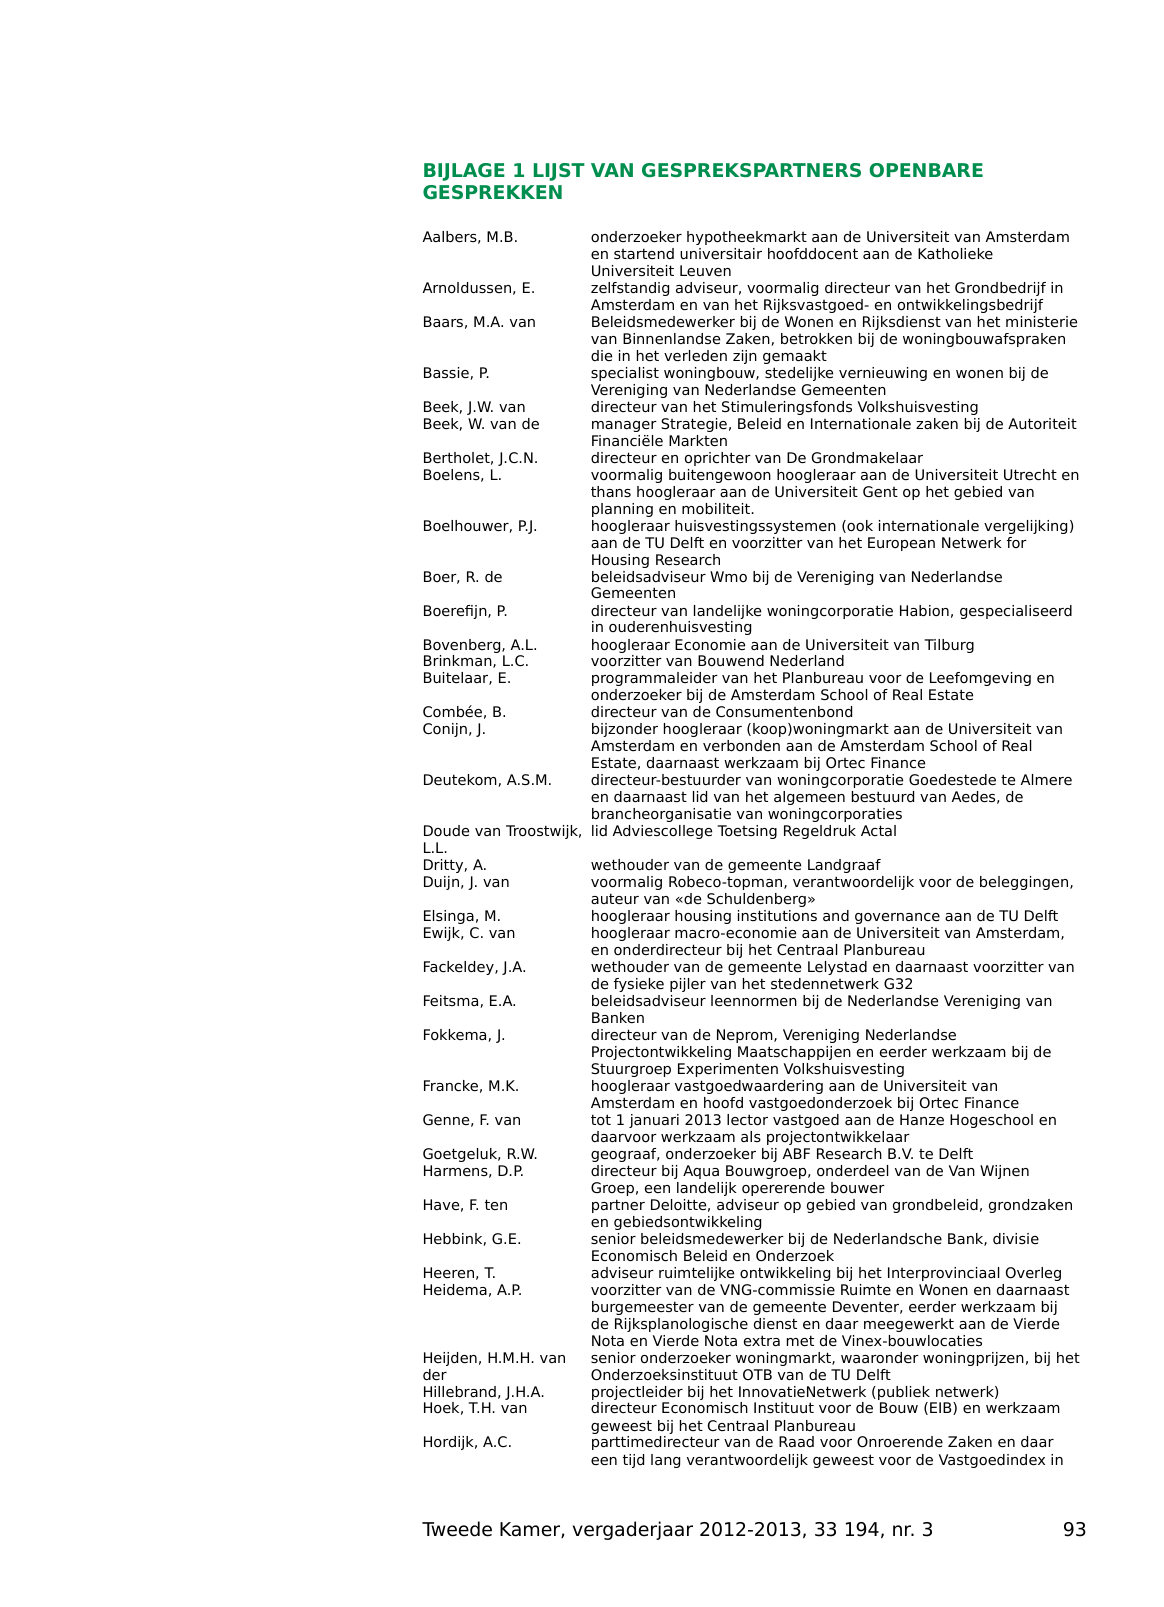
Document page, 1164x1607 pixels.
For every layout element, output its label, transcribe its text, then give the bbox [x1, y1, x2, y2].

table_cell Hoek, T.H. van [422, 1400, 585, 1434]
table_cell Boelens, L. [422, 467, 585, 517]
table_cell voorzitter van de VNG-commissie Ruimte en Wonen en daarnaast burgemeester van de gemeente Deventer, eerder werkzaam bij de Rijksplanologische dienst en daar meegewerkt aan de Vierde Nota en Vierde Nota extra met de Vinex-bouwlocaties [585, 1282, 1087, 1349]
table_cell directeur bij Aqua Bouwgroep, onderdeel van de Van Wijnen Groep, een landelijk opererende bouwer [585, 1163, 1087, 1197]
table_cell wethouder van de gemeente Lelystad en daarnaast voorzitter van de fysieke pijler van het stedennetwerk G32 [585, 959, 1087, 993]
subtitle BIJLAGE 1 LIJST VAN GESPREKSPARTNERS OPENBARE GESPREKKEN [422, 160, 1087, 204]
table_cell Fokkema, J. [422, 1027, 585, 1078]
table_cell Hebbink, G.E. [422, 1231, 585, 1264]
table_cell Bovenberg, A.L. [422, 636, 585, 653]
table_cell Baars, M.A. van [422, 314, 585, 365]
table_cell Conijn, J. [422, 721, 585, 772]
table_cell Goetgeluk, R.W. [422, 1146, 585, 1163]
table_cell Heeren, T. [422, 1265, 585, 1282]
table_cell senior beleidsmedewerker bij de Nederlandsche Bank, divisie Economisch Beleid en Onderzoek [585, 1231, 1087, 1264]
table_cell Bassie, P. [422, 365, 585, 399]
table_cell Boer, R. de [422, 569, 585, 602]
table_cell wethouder van de gemeente Landgraaf [585, 857, 1087, 874]
table_cell directeur-bestuurder van woningcorporatie Goedestede te Almere en daarnaast lid van het algemeen bestuurd van Aedes, de brancheorganisatie van woningcorporaties [585, 772, 1087, 823]
table_cell bijzonder hoogleraar (koop)woningmarkt aan de Universiteit van Amsterdam en verbonden aan de Amsterdam School of Real Estate, daarnaast werkzaam bij Ortec Finance [585, 721, 1087, 772]
table_cell beleidsadviseur leennormen bij de Nederlandse Vereniging van Banken [585, 993, 1087, 1027]
table_cell senior onderzoeker woningmarkt, waaronder woningprijzen, bij het Onderzoeksinstituut OTB van de TU Delft [585, 1350, 1087, 1383]
table_header onderzoeker hypotheekmarkt aan de Universiteit van Amsterdam en startend universitair hoofddocent aan de Katholieke Universiteit Leuven [585, 229, 1087, 280]
table_cell Combée, B. [422, 704, 585, 721]
table_cell zelfstandig adviseur, voormalig directeur van het Grondbedrijf in Amsterdam en van het Rijksvastgoed- en ontwikkelingsbedrijf [585, 280, 1087, 314]
table_cell specialist woningbouw, stedelijke vernieuwing en wonen bij de Vereniging van Nederlandse Gemeenten [585, 365, 1087, 399]
table_cell lid Adviescollege Toetsing Regeldruk Actal [585, 823, 1087, 857]
table_cell Beek, J.W. van [422, 399, 585, 416]
table_cell directeur Economisch Instituut voor de Bouw (EIB) en werkzaam geweest bij het Centraal Planbureau [585, 1400, 1087, 1434]
table_cell partner Deloitte, adviseur op gebied van grondbeleid, grondzaken en gebiedsontwikkeling [585, 1197, 1087, 1231]
table_cell manager Strategie, Beleid en Internationale zaken bij de Autoriteit Financiële Markten [585, 416, 1087, 449]
table_cell Ewijk, C. van [422, 925, 585, 959]
table_cell parttimedirecteur van de Raad voor Onroerende Zaken en daar een tijd lang verantwoordelijk geweest voor de Vastgoedindex in [585, 1434, 1087, 1468]
table_cell geograaf, onderzoeker bij ABF Research B.V. te Delft [585, 1146, 1087, 1163]
table_cell Beleidsmedewerker bij de Wonen en Rijksdienst van het ministerie van Binnenlandse Zaken, betrokken bij de woningbouwafspraken die in het verleden zijn gemaakt [585, 314, 1087, 365]
table_cell projectleider bij het InnovatieNetwerk (publiek netwerk) [585, 1384, 1087, 1400]
table_cell Fackeldey, J.A. [422, 959, 585, 993]
table_cell voormalig Robeco-topman, verantwoordelijk voor de beleggingen, auteur van «de Schuldenberg» [585, 874, 1087, 908]
table_cell hoogleraar macro-economie aan de Universiteit van Amsterdam, en onderdirecteur bij het Centraal Planbureau [585, 925, 1087, 959]
table_cell Hillebrand, J.H.A. [422, 1384, 585, 1400]
table_cell directeur van landelijke woningcorporatie Habion, gespecialiseerd in ouderenhuisvesting [585, 603, 1087, 636]
table_cell tot 1 januari 2013 lector vastgoed aan de Hanze Hogeschool en daarvoor werkzaam als projectontwikkelaar [585, 1112, 1087, 1146]
table_cell Bertholet, J.C.N. [422, 450, 585, 467]
table_cell Brinkman, L.C. [422, 653, 585, 670]
table_cell Have, F. ten [422, 1197, 585, 1231]
table_cell directeur en oprichter van De Grondmakelaar [585, 450, 1087, 467]
table_cell Arnoldussen, E. [422, 280, 585, 314]
table_cell Beek, W. van de [422, 416, 585, 449]
table_cell hoogleraar huisvestingssystemen (ook internationale vergelijking) aan de TU Delft en voorzitter van het European Netwerk for Housing Research [585, 518, 1087, 568]
table_cell voormalig buitengewoon hoogleraar aan de Universiteit Utrecht en thans hoogleraar aan de Universiteit Gent op het gebied van planning en mobiliteit. [585, 467, 1087, 517]
table_cell Elsinga, M. [422, 908, 585, 925]
table_cell Harmens, D.P. [422, 1163, 585, 1197]
table_cell Feitsma, E.A. [422, 993, 585, 1027]
table_cell Hordijk, A.C. [422, 1434, 585, 1468]
table_cell directeur van het Stimuleringsfonds Volkshuisvesting [585, 399, 1087, 416]
table_cell Genne, F. van [422, 1112, 585, 1146]
table_cell beleidsadviseur Wmo bij de Vereniging van Nederlandse Gemeenten [585, 569, 1087, 602]
table_cell Doude van Troostwijk, L.L. [422, 823, 585, 857]
table_cell Francke, M.K. [422, 1078, 585, 1112]
table_cell Heijden, H.M.H. van der [422, 1350, 585, 1383]
table_cell hoogleraar vastgoedwaardering aan de Universiteit van Amsterdam en hoofd vastgoedonderzoek bij Ortec Finance [585, 1078, 1087, 1112]
table_cell Boelhouwer, P.J. [422, 518, 585, 568]
table_cell hoogleraar housing institutions and governance aan de TU Delft [585, 908, 1087, 925]
table_header Aalbers, M.B. [422, 229, 585, 280]
table_cell directeur van de Neprom, Vereniging Nederlandse Projectontwikkeling Maatschappijen en eerder werkzaam bij de Stuurgroep Experimenten Volkshuisvesting [585, 1027, 1087, 1078]
table_cell programmaleider van het Planbureau voor de Leefomgeving en onderzoeker bij de Amsterdam School of Real Estate [585, 670, 1087, 704]
table_cell Duijn, J. van [422, 874, 585, 908]
table_cell voorzitter van Bouwend Nederland [585, 653, 1087, 670]
table_cell Deutekom, A.S.M. [422, 772, 585, 823]
table_cell Buitelaar, E. [422, 670, 585, 704]
table_cell directeur van de Consumentenbond [585, 704, 1087, 721]
table_cell hoogleraar Economie aan de Universiteit van Tilburg [585, 636, 1087, 653]
table_cell Heidema, A.P. [422, 1282, 585, 1349]
table_cell adviseur ruimtelijke ontwikkeling bij het Interprovinciaal Overleg [585, 1265, 1087, 1282]
table_cell Boerefijn, P. [422, 603, 585, 636]
table_cell Dritty, A. [422, 857, 585, 874]
